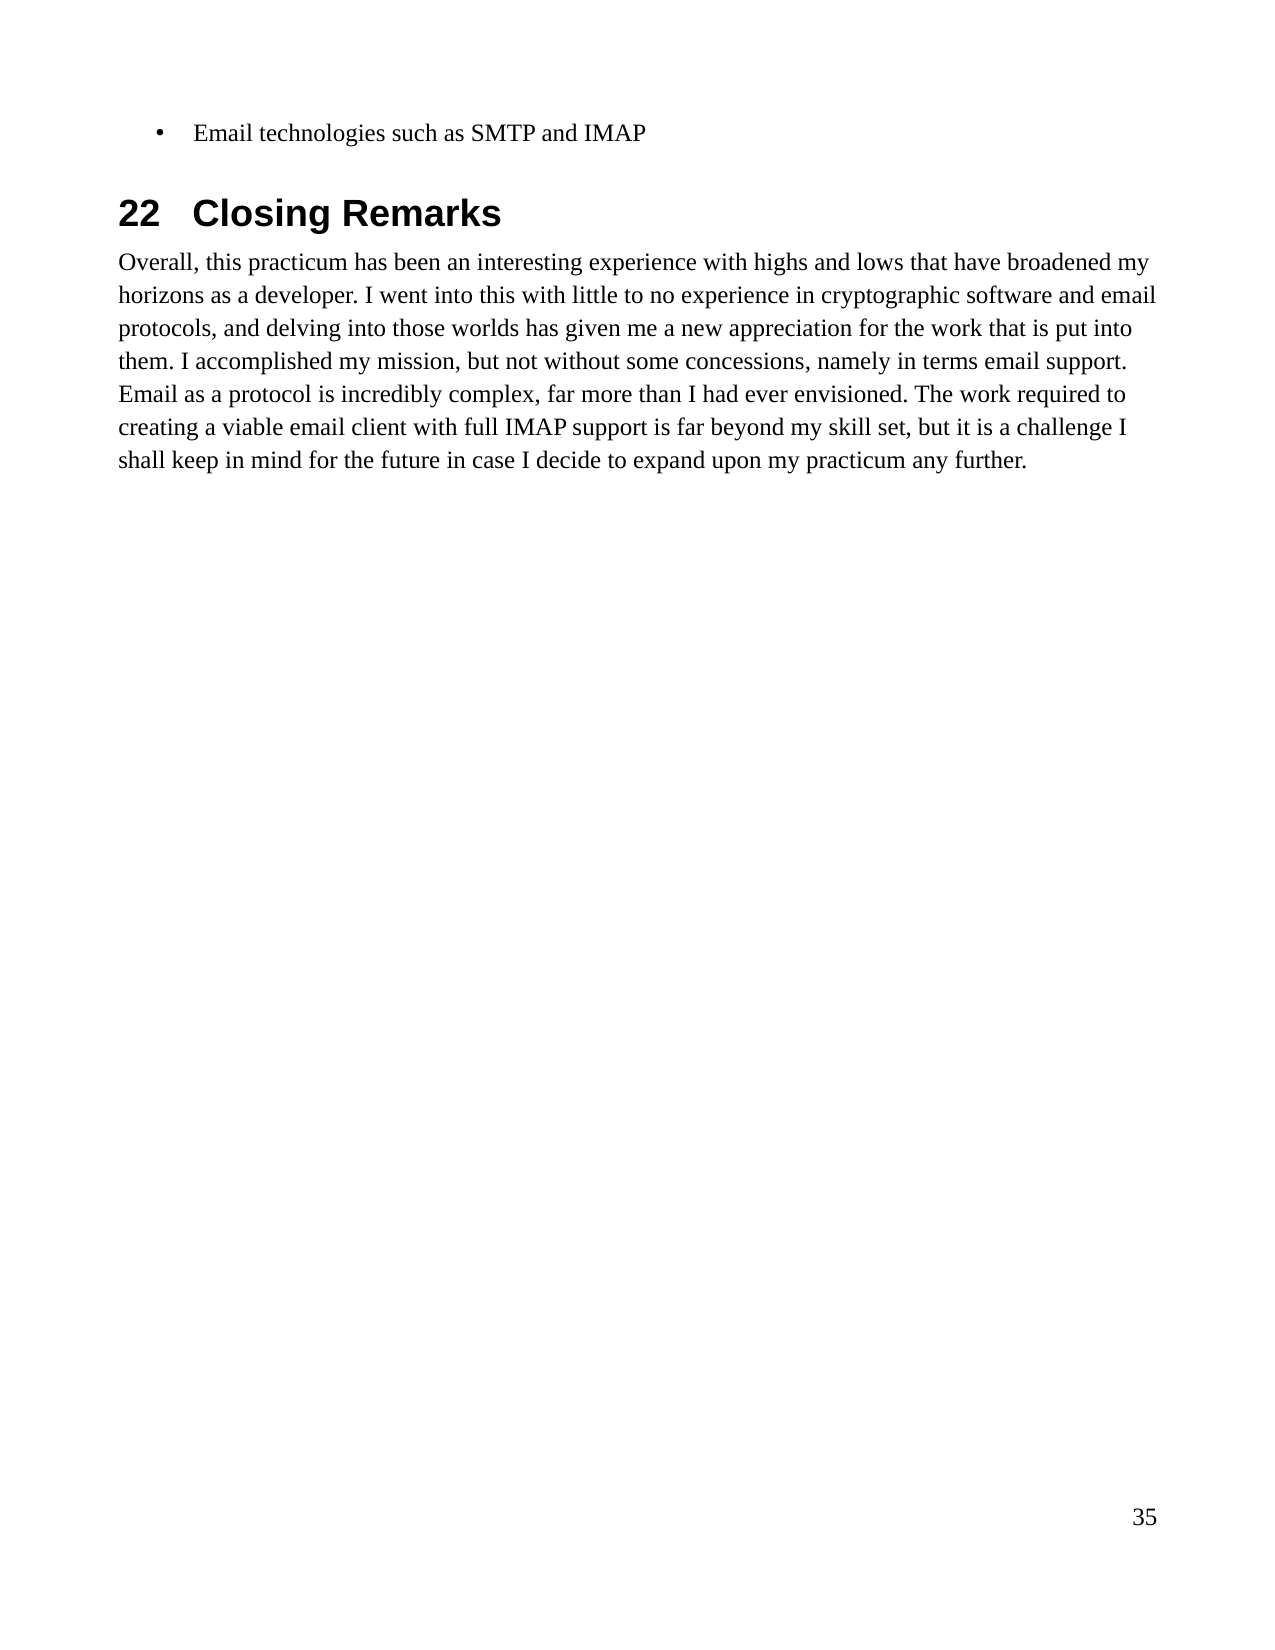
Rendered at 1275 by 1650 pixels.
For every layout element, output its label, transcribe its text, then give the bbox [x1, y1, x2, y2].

list Email technologies such as SMTP and IMAP [156, 118, 1157, 147]
text Overall, this practicum has been an interesting experience with highs and lows that have broadened my horizons as a developer. I went into this with little to no experience in cryptographic software and email protocols, and delving into those worlds has given me a new appreciation for the work that is put into them. I accomplished my mission, but not without some concessions, namely in terms email support. Email as a protocol is incredibly complex, far more than I had ever envisioned. The work required to creating a viable email client with full IMAP support is far beyond my skill set, but it is a challenge I shall keep in mind for the future in case I decide to expand upon my practicum any further. [118, 247, 1157, 474]
subtitle Closing Remarks [118, 191, 1157, 234]
